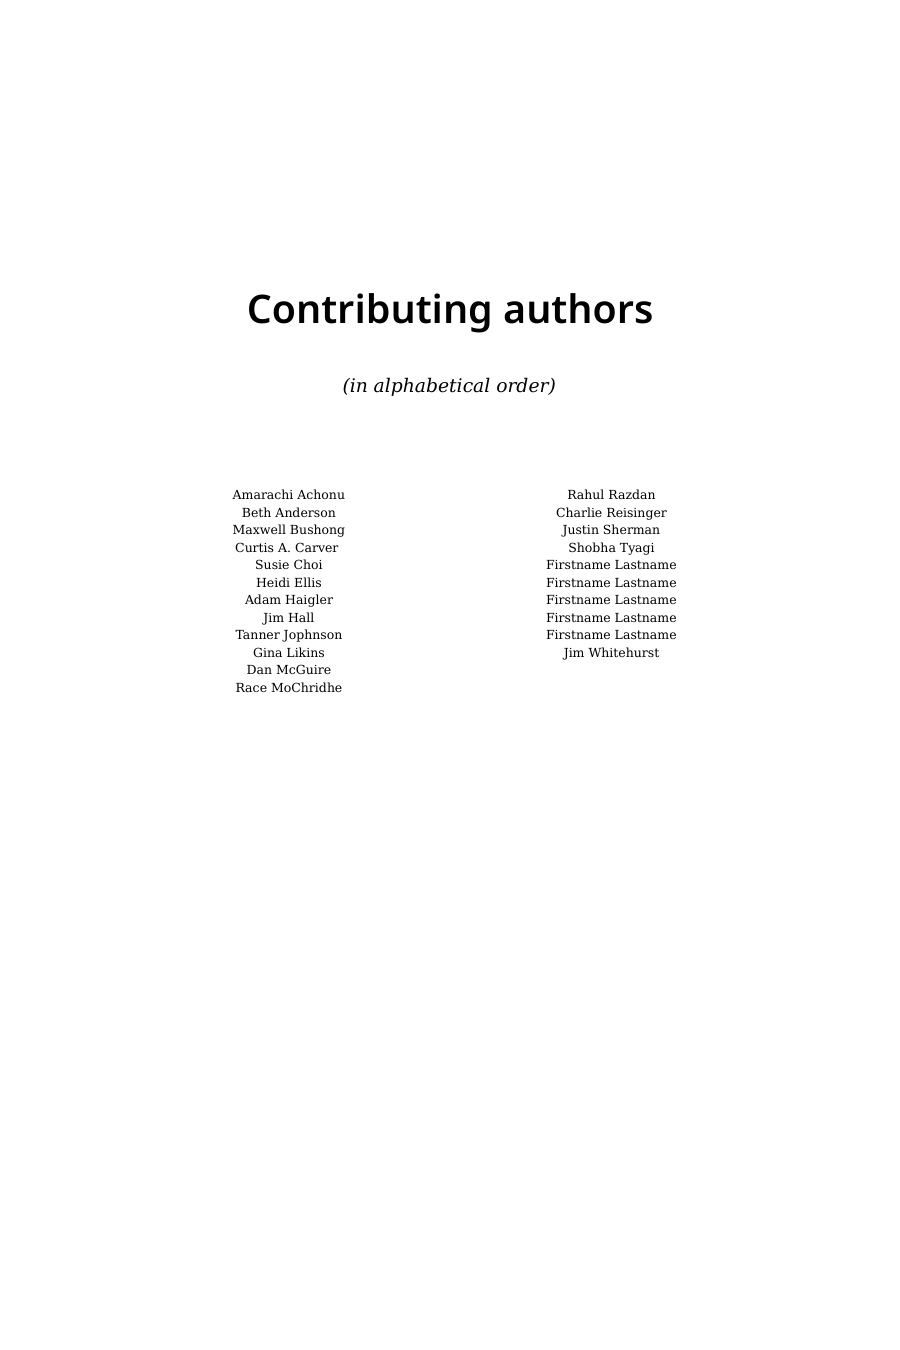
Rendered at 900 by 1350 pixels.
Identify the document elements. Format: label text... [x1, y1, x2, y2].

table_header Amarachi Achonu Beth Anderson Maxwell Bushong Curtis A. Carver Susie Choi Heidi Ellis Adam Haigler Jim Hall Tanner Jophnson Gina Likins Dan McGuire Race MoChridhe [128, 482, 450, 701]
subtitle Contributing authors [127, 287, 772, 333]
table_header Rahul Razdan Charlie Reisinger Justin Sherman Shobha Tyagi Firstname Lastname Firstname Lastname Firstname Lastname Firstname Lastname Firstname Lastname Jim Whitehurst [450, 482, 772, 701]
text (in alphabetical order) [127, 376, 772, 397]
